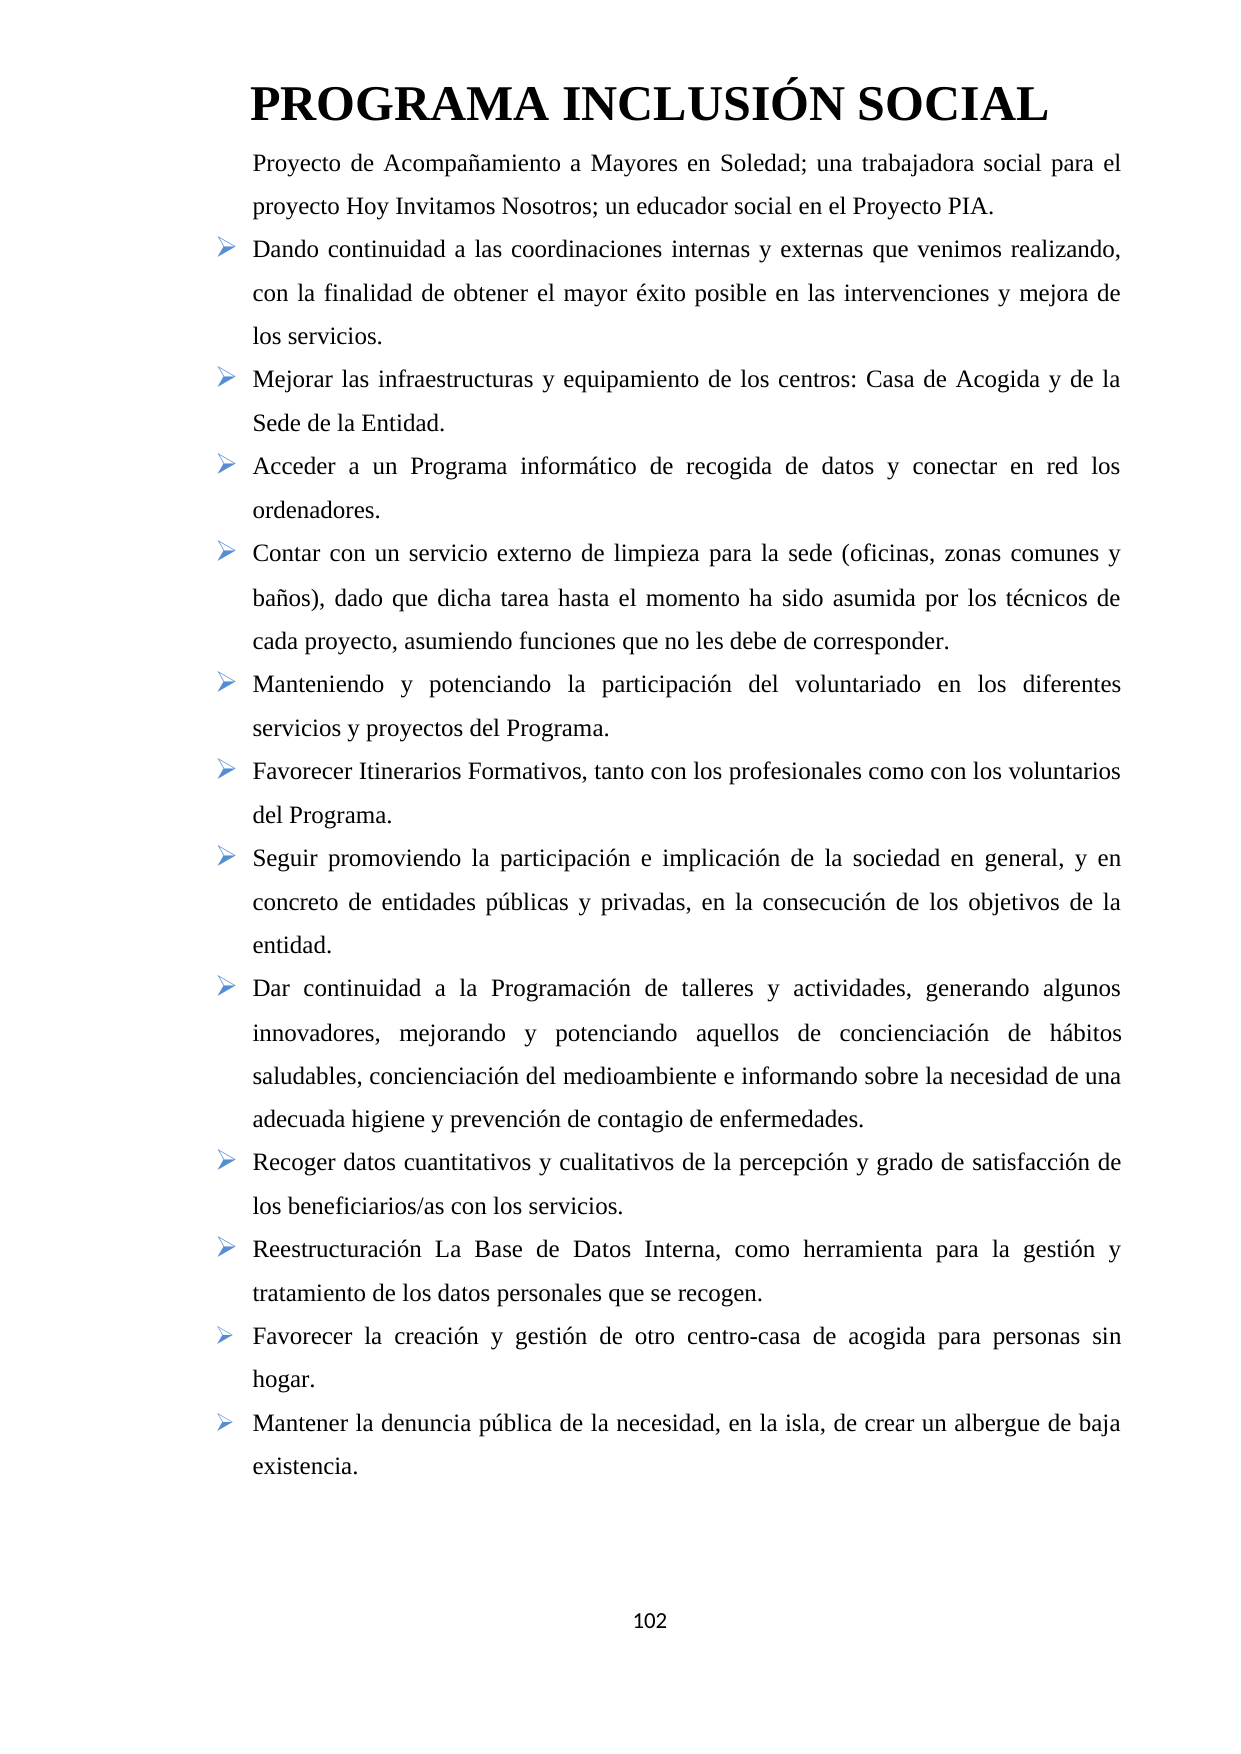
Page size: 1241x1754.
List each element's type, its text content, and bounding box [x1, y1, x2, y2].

list Mantener la denuncia pública de la necesidad, en la isla, de crear un albergue de baja existencia. [215, 1408, 1122, 1479]
list Seguir promoviendo la participación e implicación de la sociedad en general, y en concreto de entidades públicas y privadas, en la consecución de los objetivos de la entidad. [215, 843, 1122, 959]
list Dar continuidad a la Programación de talleres y actividades, generando algunos innovadores, mejorando y potenciando aquellos de concienciación de hábitos saludables, concienciación del medioambiente e informando sobre la necesidad de una adecuada higiene y prevención de contagio de enfermedades. [215, 973, 1122, 1133]
list Favorecer Itinerarios Formativos, tanto con los profesionales como con los voluntarios del Programa. [215, 756, 1122, 829]
list Manteniendo y potenciando la participación del voluntariado en los diferentes servicios y proyectos del Programa. [215, 669, 1122, 742]
list Proyecto de Acompañamiento a Mayores en Soledad; una trabajadora social para el proyecto Hoy Invitamos Nosotros; un educador social en el Proyecto PIA. [215, 148, 1122, 219]
list Favorecer la creación y gestión de otro centro-casa de acogida para personas sin hogar. [215, 1321, 1122, 1393]
list Reestructuración La Base de Datos Interna, como herramienta para la gestión y tratamiento de los datos personales que se recogen. [215, 1234, 1122, 1307]
list Dando continuidad a las coordinaciones internas y externas que venimos realizando, con la finalidad de obtener el mayor éxito posible en las intervenciones y mejora de los servicios. [215, 234, 1122, 350]
list Recoger datos cuantitativos y cualitativos de la percepción y grado de satisfacción de los beneficiarios/as con los servicios. [215, 1147, 1122, 1220]
list Acceder a un Programa informático de recogida de datos y conectar en red los ordenadores. [215, 451, 1122, 524]
list Contar con un servicio externo de limpieza para la sede (oficinas, zonas comunes y baños), dado que dicha tarea hasta el momento ha sido asumida por los técnicos de cada proyecto, asumiendo funciones que no les debe de corresponder. [215, 538, 1122, 654]
list Mejorar las infraestructuras y equipamiento de los centros: Casa de Acogida y de la Sede de la Entidad. [215, 364, 1122, 437]
